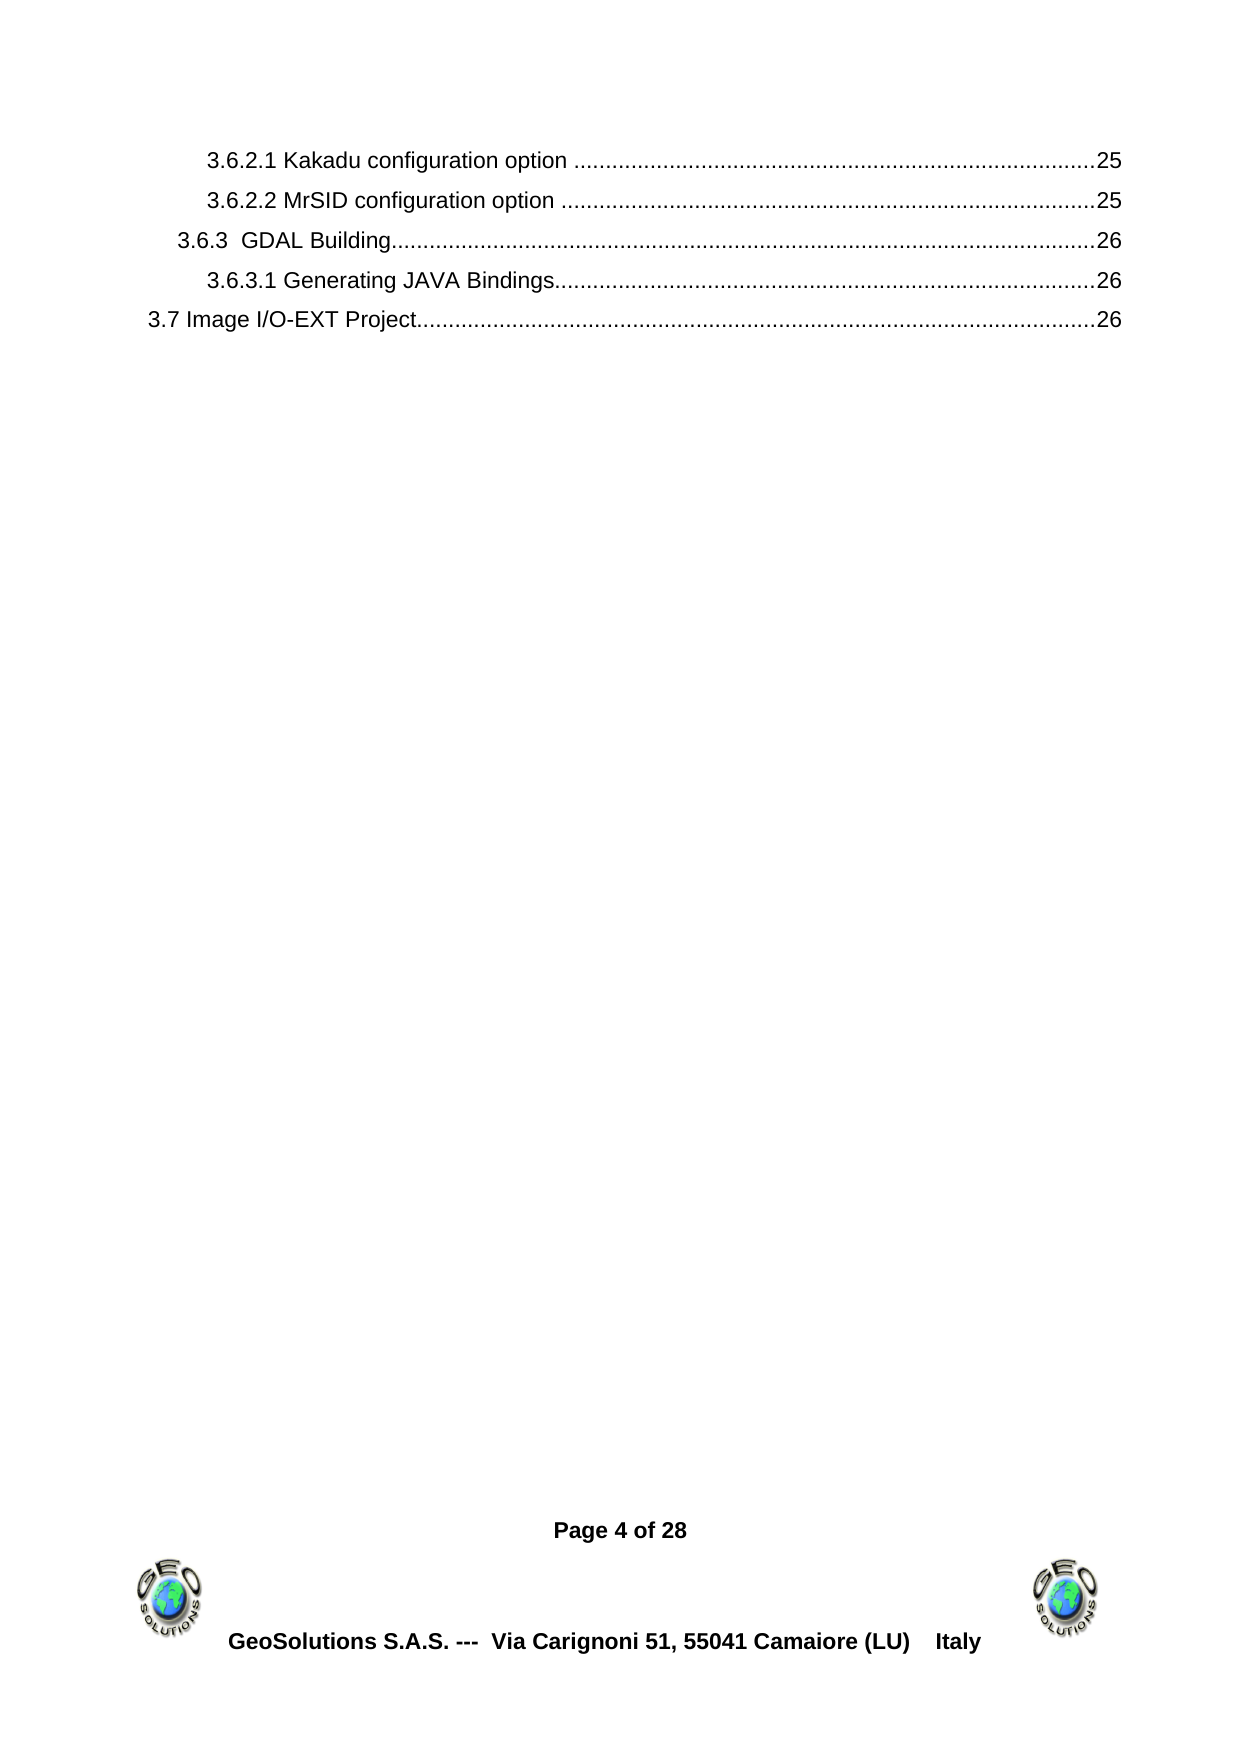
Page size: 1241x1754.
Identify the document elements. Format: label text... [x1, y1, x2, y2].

text 3.6.3.1 Generating JAVA Bindings 26 [207, 267, 1122, 293]
text 3.6.2.1 Kakadu configuration option 25 [207, 148, 1122, 173]
text 3.7 Image I/O-EXT Project 26 [148, 307, 1122, 333]
text 3.6.2.2 MrSID configuration option 25 [207, 187, 1122, 213]
picture [1030, 1552, 1101, 1641]
text 3.6.3 GDAL Building 26 [177, 227, 1122, 253]
picture [134, 1552, 205, 1641]
